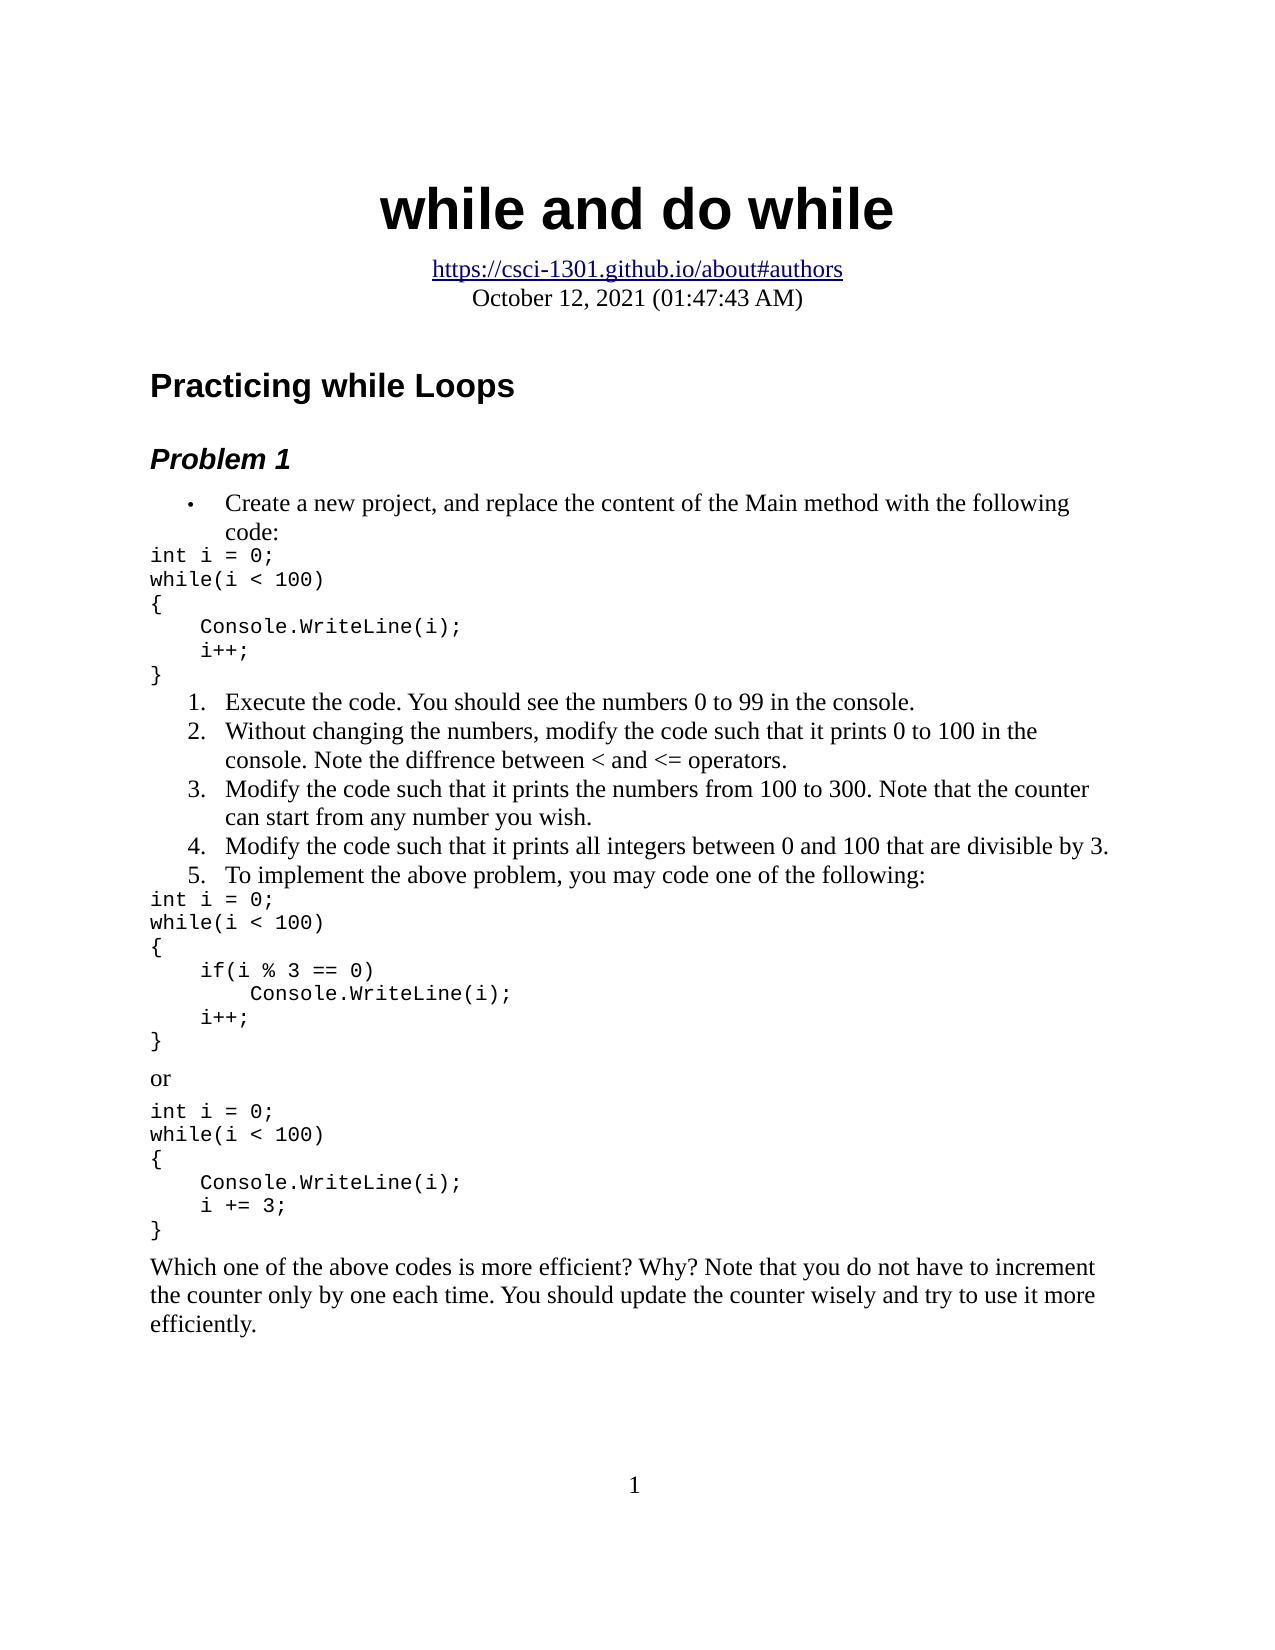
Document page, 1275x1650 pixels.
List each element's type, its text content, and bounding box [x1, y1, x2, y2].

list Without changing the numbers, modify the code such that it prints 0 to 100 in the console. Note the diffrence between < and <= operators. [187, 716, 1125, 774]
text int i = 0; [150, 1101, 1125, 1124]
list To implement the above problem, you may code one of the following: [187, 860, 1125, 889]
text { [150, 936, 1125, 959]
text { [150, 1148, 1125, 1172]
text i++; [150, 640, 1125, 664]
text https://csci-1301.github.io/about#authors [150, 254, 1125, 283]
text October 12, 2021 (01:47:43 AM) [150, 283, 1125, 312]
text while(i < 100) [150, 1124, 1125, 1148]
title while and do while [150, 175, 1125, 242]
text or [150, 1063, 1125, 1092]
text { [150, 593, 1125, 616]
text } [150, 1031, 1125, 1054]
text int i = 0; [150, 889, 1125, 912]
text int i = 0; [150, 546, 1125, 569]
text if(i % 3 == 0) [150, 959, 1125, 983]
subtitle Problem 1 [150, 442, 1125, 476]
text Console.WriteLine(i); [150, 616, 1125, 640]
text while(i < 100) [150, 912, 1125, 936]
text i++; [150, 1007, 1125, 1031]
text i += 3; [150, 1195, 1125, 1219]
list Modify the code such that it prints all integers between 0 and 100 that are divisible by 3. [187, 831, 1125, 860]
list Modify the code such that it prints the numbers from 100 to 300. Note that the counter can start from any number you wish. [187, 774, 1125, 831]
text } [150, 1219, 1125, 1243]
list Execute the code. You should see the numbers 0 to 99 in the console. [187, 687, 1125, 716]
text Console.WriteLine(i); [150, 983, 1125, 1007]
text Console.WriteLine(i); [150, 1172, 1125, 1195]
subtitle Practicing while Loops [150, 366, 1125, 404]
text while(i < 100) [150, 569, 1125, 593]
text Which one of the above codes is more efficient? Why? Note that you do not have to increment the counter only by one each time. You should update the counter wisely and try to use it more efficiently. [150, 1252, 1125, 1338]
text } [150, 664, 1125, 687]
list Create a new project, and replace the content of the Main method with the following code: [187, 488, 1125, 546]
